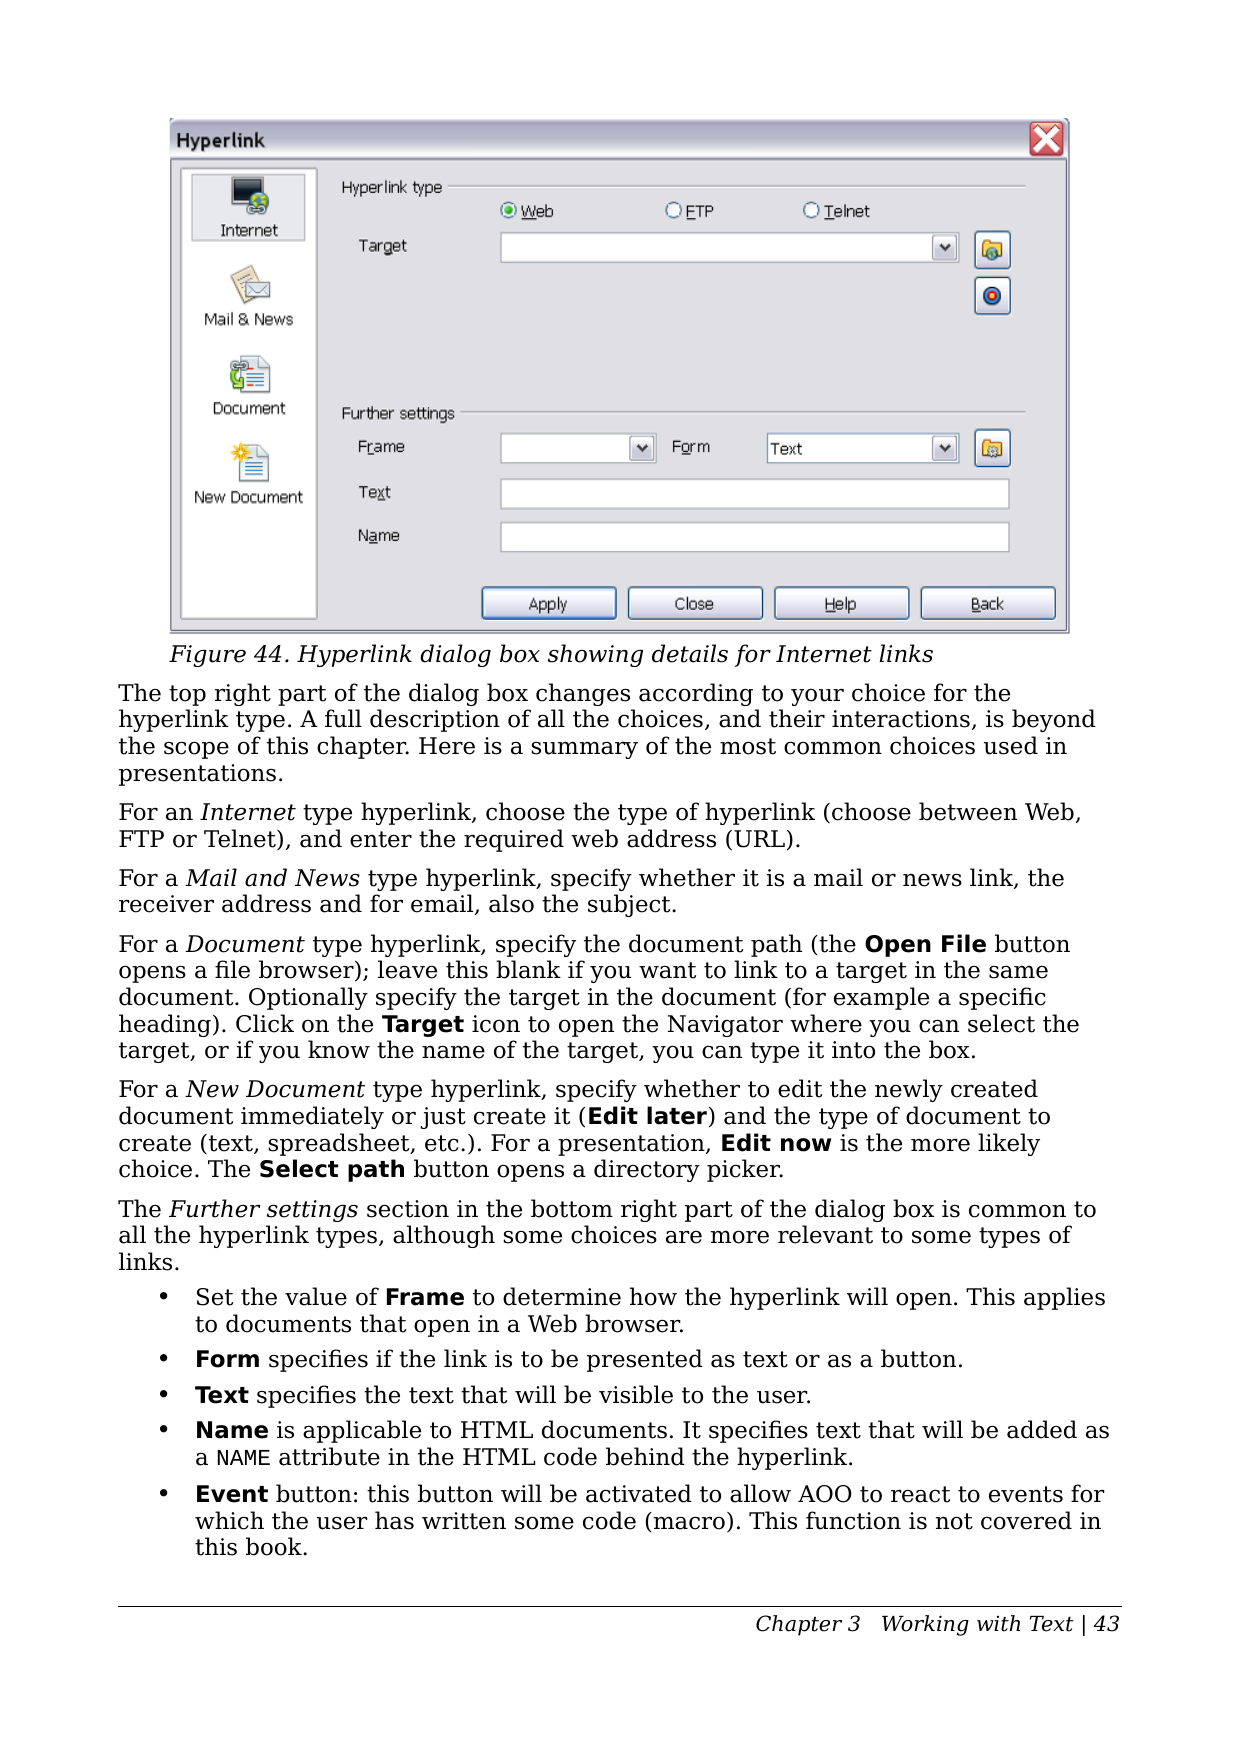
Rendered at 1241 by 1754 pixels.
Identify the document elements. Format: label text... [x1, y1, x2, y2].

text The top right part of the dialog box changes according to your choice for the hyperlink type. A full description of all the choices, and their interactions, is beyond the scope of this chapter. Here is a summary of the most common choices used in presentations. [118, 680, 1122, 787]
list Set the value of Frame to determine how the hyperlink will open. This applies to documents that open in a Web browser. [156, 1282, 1122, 1338]
text For a Mail and News type hyperlink, specify whether it is a mail or news link, the receiver address and for email, also the subject. [118, 865, 1122, 918]
picture [169, 118, 1071, 635]
list Event button: this button will be activated to allow AOO to react to events for which the user has written some code (macro). This function is not covered in this book. [156, 1479, 1122, 1561]
list Text specifies the text that will be visible to the user. [156, 1380, 1122, 1409]
text For an Internet type hyperlink, choose the type of hyperlink (choose between Web, FTP or Telnet), and enter the required web address (URL). [118, 799, 1122, 852]
list Form specifies if the link is to be presented as text or as a button. [156, 1344, 1122, 1373]
text For a Document type hyperlink, specify the document path (the Open File button opens a file browser); leave this blank if you want to link to a target in the same document. Optionally specify the target in the document (for example a specific heading). Click on the Target icon to open the Navigator where you can select the target, or if you know the name of the target, you can type it into the box. [118, 931, 1122, 1064]
list Name is applicable to HTML documents. It specifies text that will be added as a NAME attribute in the HTML code behind the hyperlink. [156, 1415, 1122, 1472]
text Figure 44. Hyperlink dialog box showing details for Internet links [169, 641, 1071, 667]
text For a New Document type hyperlink, specify whether to edit the newly created document immediately or just create it (Edit later) and the type of document to create (text, spreadsheet, etc.). For a presentation, Edit now is the more likely choice. The Select path button opens a directory picker. [118, 1077, 1122, 1183]
list The Further settings section in the bottom right part of the dialog box is common to all the hyperlink types, although some choices are more relevant to some types of links. [118, 1196, 1122, 1276]
